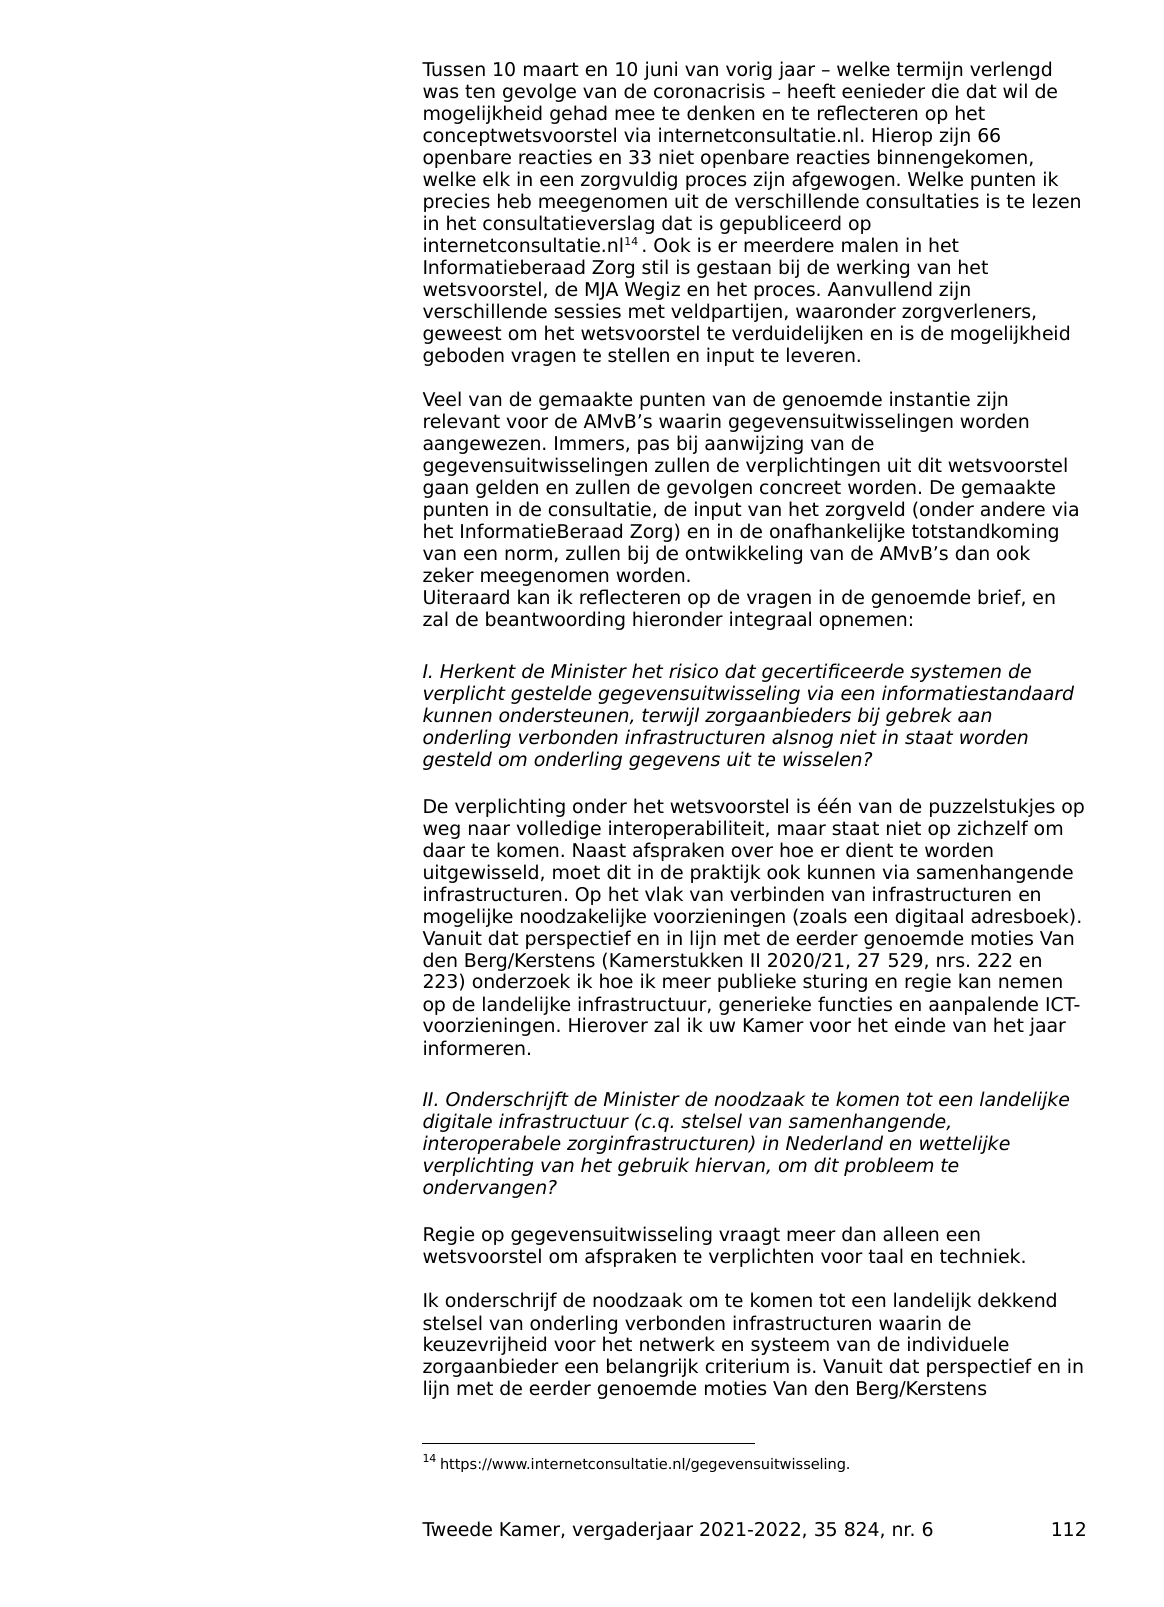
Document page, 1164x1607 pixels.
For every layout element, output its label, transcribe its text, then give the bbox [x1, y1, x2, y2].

text Uiteraard kan ik reflecteren op de vragen in de genoemde brief, en zal de beantwoording hieronder integraal opnemen: [422, 587, 1087, 631]
text Ik onderschrijf de noodzaak om te komen tot een landelijk dekkend stelsel van onderling verbonden infrastructuren waarin de keuzevrijheid voor het netwerk en systeem van de individuele zorgaanbieder een belangrijk criterium is. Vanuit dat perspectief en in lijn met de eerder genoemde moties Van den Berg/Kerstens [422, 1290, 1087, 1400]
text Tussen 10 maart en 10 juni van vorig jaar – welke termijn verlengd was ten gevolge van de coronacrisis – heeft eenieder die dat wil de mogelijkheid gehad mee te denken en te reflecteren op het conceptwetsvoorstel via internetconsultatie.nl. Hierop zijn 66 openbare reacties en 33 niet openbare reacties binnengekomen, welke elk in een zorgvuldig proces zijn afgewogen. Welke punten ik precies heb meegenomen uit de verschillende consultaties is te lezen in het consultatieverslag dat is gepubliceerd op internetconsultatie.nl. Ook is er meerdere malen in het Informatieberaad Zorg stil is gestaan bij de werking van het wetsvoorstel, de MJA Wegiz en het proces. Aanvullend zijn verschillende sessies met veldpartijen, waaronder zorgverleners, geweest om het wetsvoorstel te verduidelijken en is de mogelijkheid geboden vragen te stellen en input te leveren. [422, 59, 1087, 367]
text https://www.internetconsultatie.nl/gegevensuitwisseling. [422, 1452, 1087, 1474]
text De verplichting onder het wetsvoorstel is één van de puzzelstukjes op weg naar volledige interoperabiliteit, maar staat niet op zichzelf om daar te komen. Naast afspraken over hoe er dient te worden uitgewisseld, moet dit in de praktijk ook kunnen via samenhangende infrastructuren. Op het vlak van verbinden van infrastructuren en mogelijke noodzakelijke voorzieningen (zoals een digitaal adresboek). Vanuit dat perspectief en in lijn met de eerder genoemde moties Van den Berg/Kerstens (Kamerstukken II 2020/21, 27 529, nrs. 222 en 223) onderzoek ik hoe ik meer publieke sturing en regie kan nemen op de landelijke infrastructuur, generieke functies en aanpalende ICT-voorzieningen. Hierover zal ik uw Kamer voor het einde van het jaar informeren. [422, 796, 1087, 1059]
subtitle II. Onderschrijft de Minister de noodzaak te komen tot een landelijke digitale infrastructuur (c.q. stelsel van samenhangende, interoperabele zorginfrastructuren) in Nederland en wettelijke verplichting van het gebruik hiervan, om dit probleem te ondervangen? [422, 1089, 1087, 1199]
text Veel van de gemaakte punten van de genoemde instantie zijn relevant voor de AMvB’s waarin gegevensuitwisselingen worden aangewezen. Immers, pas bij aanwijzing van de gegevensuitwisselingen zullen de verplichtingen uit dit wetsvoorstel gaan gelden en zullen de gevolgen concreet worden. De gemaakte punten in de consultatie, de input van het zorgveld (onder andere via het InformatieBeraad Zorg) en in de onafhankelijke totstandkoming van een norm, zullen bij de ontwikkeling van de AMvB’s dan ook zeker meegenomen worden. [422, 389, 1087, 587]
subtitle I. Herkent de Minister het risico dat gecertificeerde systemen de verplicht gestelde gegevensuitwisseling via een informatiestandaard kunnen ondersteunen, terwijl zorgaanbieders bij gebrek aan onderling verbonden infrastructuren alsnog niet in staat worden gesteld om onderling gegevens uit te wisselen? [422, 661, 1087, 771]
text Regie op gegevensuitwisseling vraagt meer dan alleen een wetsvoorstel om afspraken te verplichten voor taal en techniek. [422, 1224, 1087, 1268]
